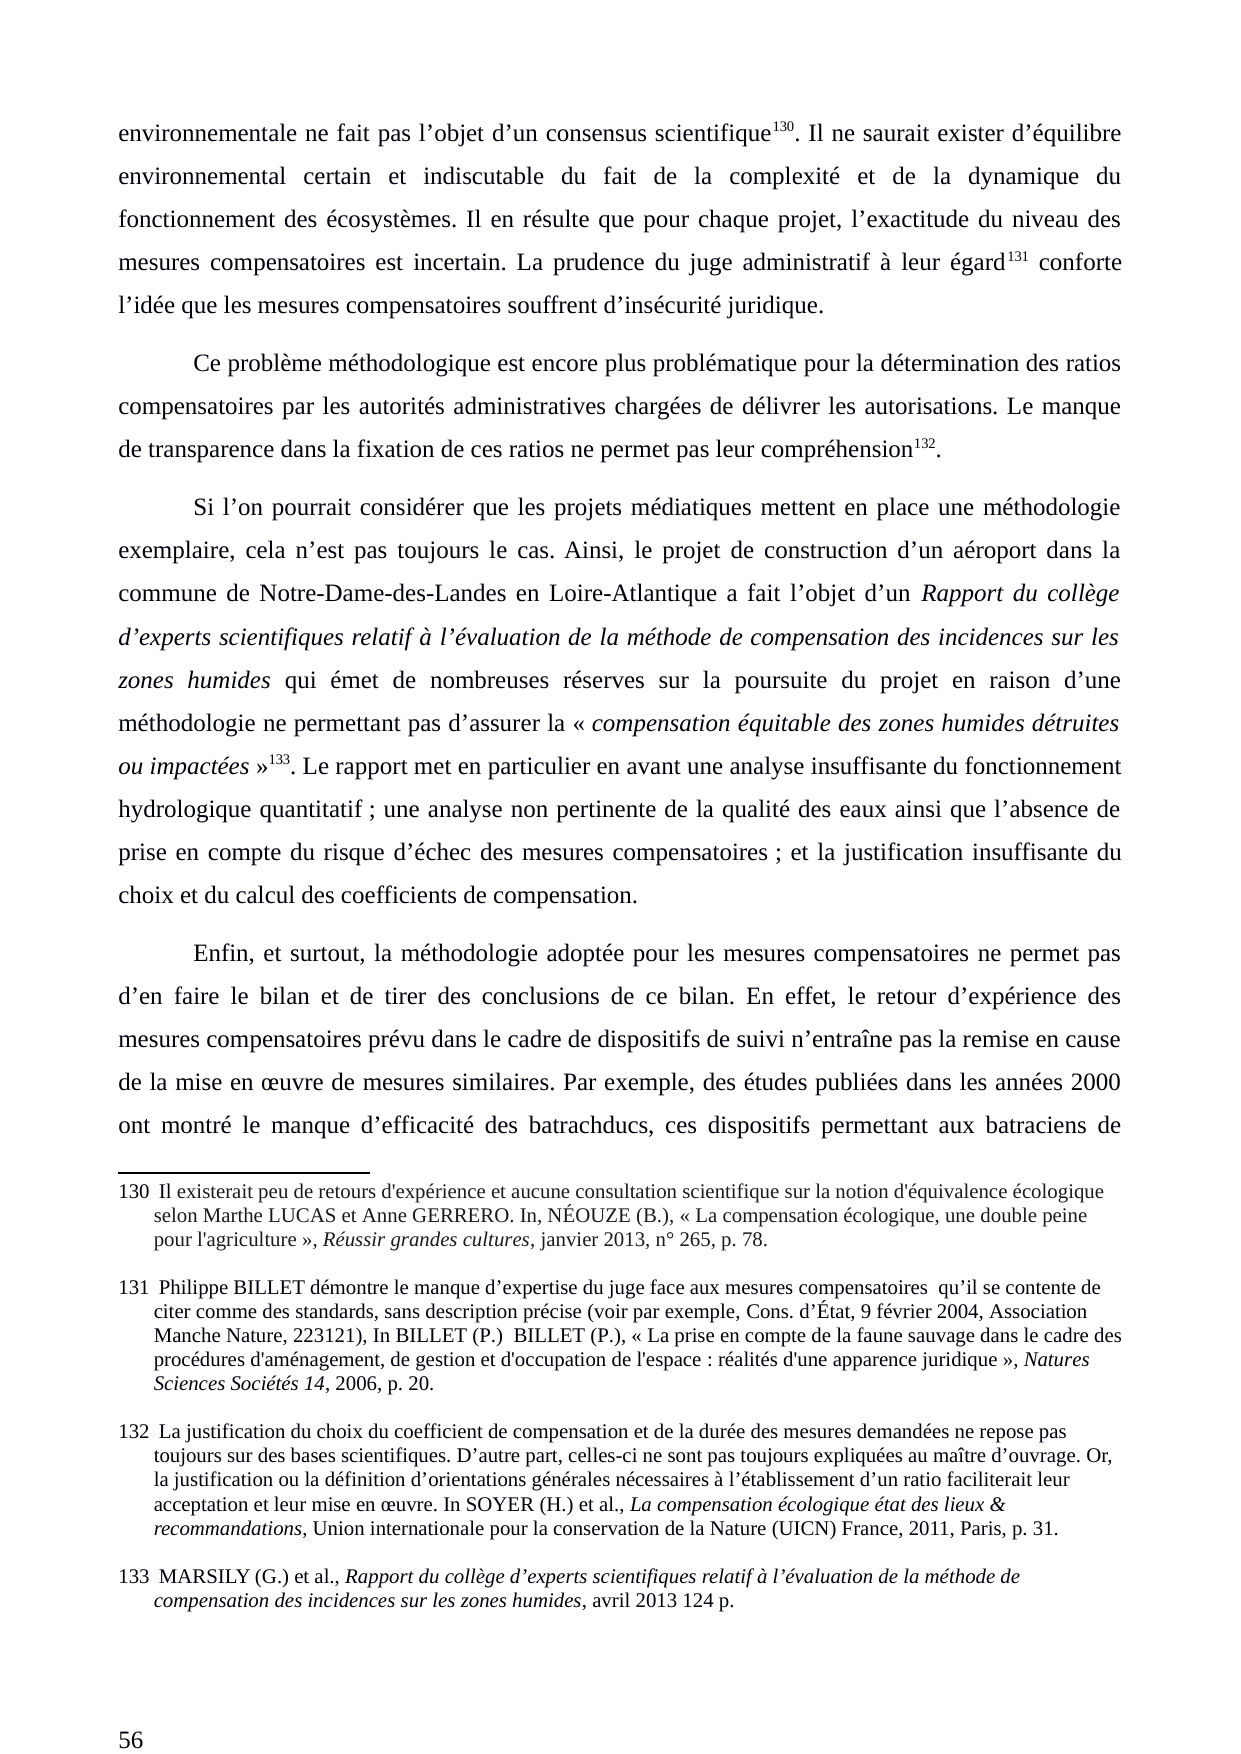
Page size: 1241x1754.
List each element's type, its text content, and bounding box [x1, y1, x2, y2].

text Ce problème méthodologique est encore plus problématique pour la détermination des ratios compensatoires par les autorités administratives chargées de délivrer les autorisations. Le manque de transparence dans la fixation de ces ratios ne permet pas leur compréhension. [118, 348, 1122, 463]
text Enfin, et surtout, la méthodologie adoptée pour les mesures compensatoires ne permet pas d’en faire le bilan et de tirer des conclusions de ce bilan. En effet, le retour d’expérience des mesures compensatoires prévu dans le cadre de dispositifs de suivi n’entraîne pas la remise en cause de la mise en œuvre de mesures similaires. Par exemple, des études publiées dans les années 2000 ont montré le manque d’efficacité des batrachducs, ces dispositifs permettant aux batraciens de [118, 938, 1122, 1139]
text environnementale ne fait pas l’objet d’un consensus scientifique. Il ne saurait exister d’équilibre environnemental certain et indiscutable du fait de la complexité et de la dynamique du fonctionnement des écosystèmes. Il en résulte que pour chaque projet, l’exactitude du niveau des mesures compensatoires est incertain. La prudence du juge administratif à leur égard conforte l’idée que les mesures compensatoires souffrent d’insécurité juridique. [118, 118, 1122, 319]
text Philippe BILLET démontre le manque d’expertise du juge face aux mesures compensatoires qu’il se contente de citer comme des standards, sans description précise (voir par exemple, Cons. d’État, 9 février 2004, Association Manche Nature, 223121), In BILLET (P.) BILLET (P.), « La prise en compte de la faune sauvage dans le cadre des procédures d'aménagement, de gestion et d'occupation de l'espace : réalités d'une apparence juridique », Natures Sciences Sociétés 14, 2006, p. 20. [118, 1275, 1122, 1395]
text MARSILY (G.) et al., Rapport du collège d’experts scientifiques relatif à l’évaluation de la méthode de compensation des incidences sur les zones humides, avril 2013 124 p. [118, 1564, 1122, 1612]
text Si l’on pourrait considérer que les projets médiatiques mettent en place une méthodologie exemplaire, cela n’est pas toujours le cas. Ainsi, le projet de construction d’un aéroport dans la commune de Notre-Dame-des-Landes en Loire-Atlantique a fait l’objet d’un Rapport du collège d’experts scientifiques relatif à l’évaluation de la méthode de compensation des incidences sur les zones humides qui émet de nombreuses réserves sur la poursuite du projet en raison d’une méthodologie ne permettant pas d’assurer la « compensation équitable des zones humides détruites ou impactées ». Le rapport met en particulier en avant une analyse insuffisante du fonctionnement hydrologique quantitatif ; une analyse non pertinente de la qualité des eaux ainsi que l’absence de prise en compte du risque d’échec des mesures compensatoires ; et la justification insuffisante du choix et du calcul des coefficients de compensation. [118, 492, 1122, 909]
text La justification du choix du coefficient de compensation et de la durée des mesures demandées ne repose pas toujours sur des bases scientifiques. D’autre part, celles-ci ne sont pas toujours expliquées au maître d’ouvrage. Or, la justification ou la définition d’orientations générales nécessaires à l’établissement d’un ratio faciliterait leur acceptation et leur mise en œuvre. In SOYER (H.) et al., La compensation écologique état des lieux & recommandations, Union internationale pour la conservation de la Nature (UICN) France, 2011, Paris, p. 31. [118, 1419, 1122, 1539]
text Il existerait peu de retours d'expérience et aucune consultation scientifique sur la notion d'équivalence écologique selon Marthe LUCAS et Anne GERRERO. In, NÉOUZE (B.), « La compensation écologique, une double peine pour l'agriculture », Réussir grandes cultures, janvier 2013, n° 265, p. 78. [118, 1179, 1122, 1251]
